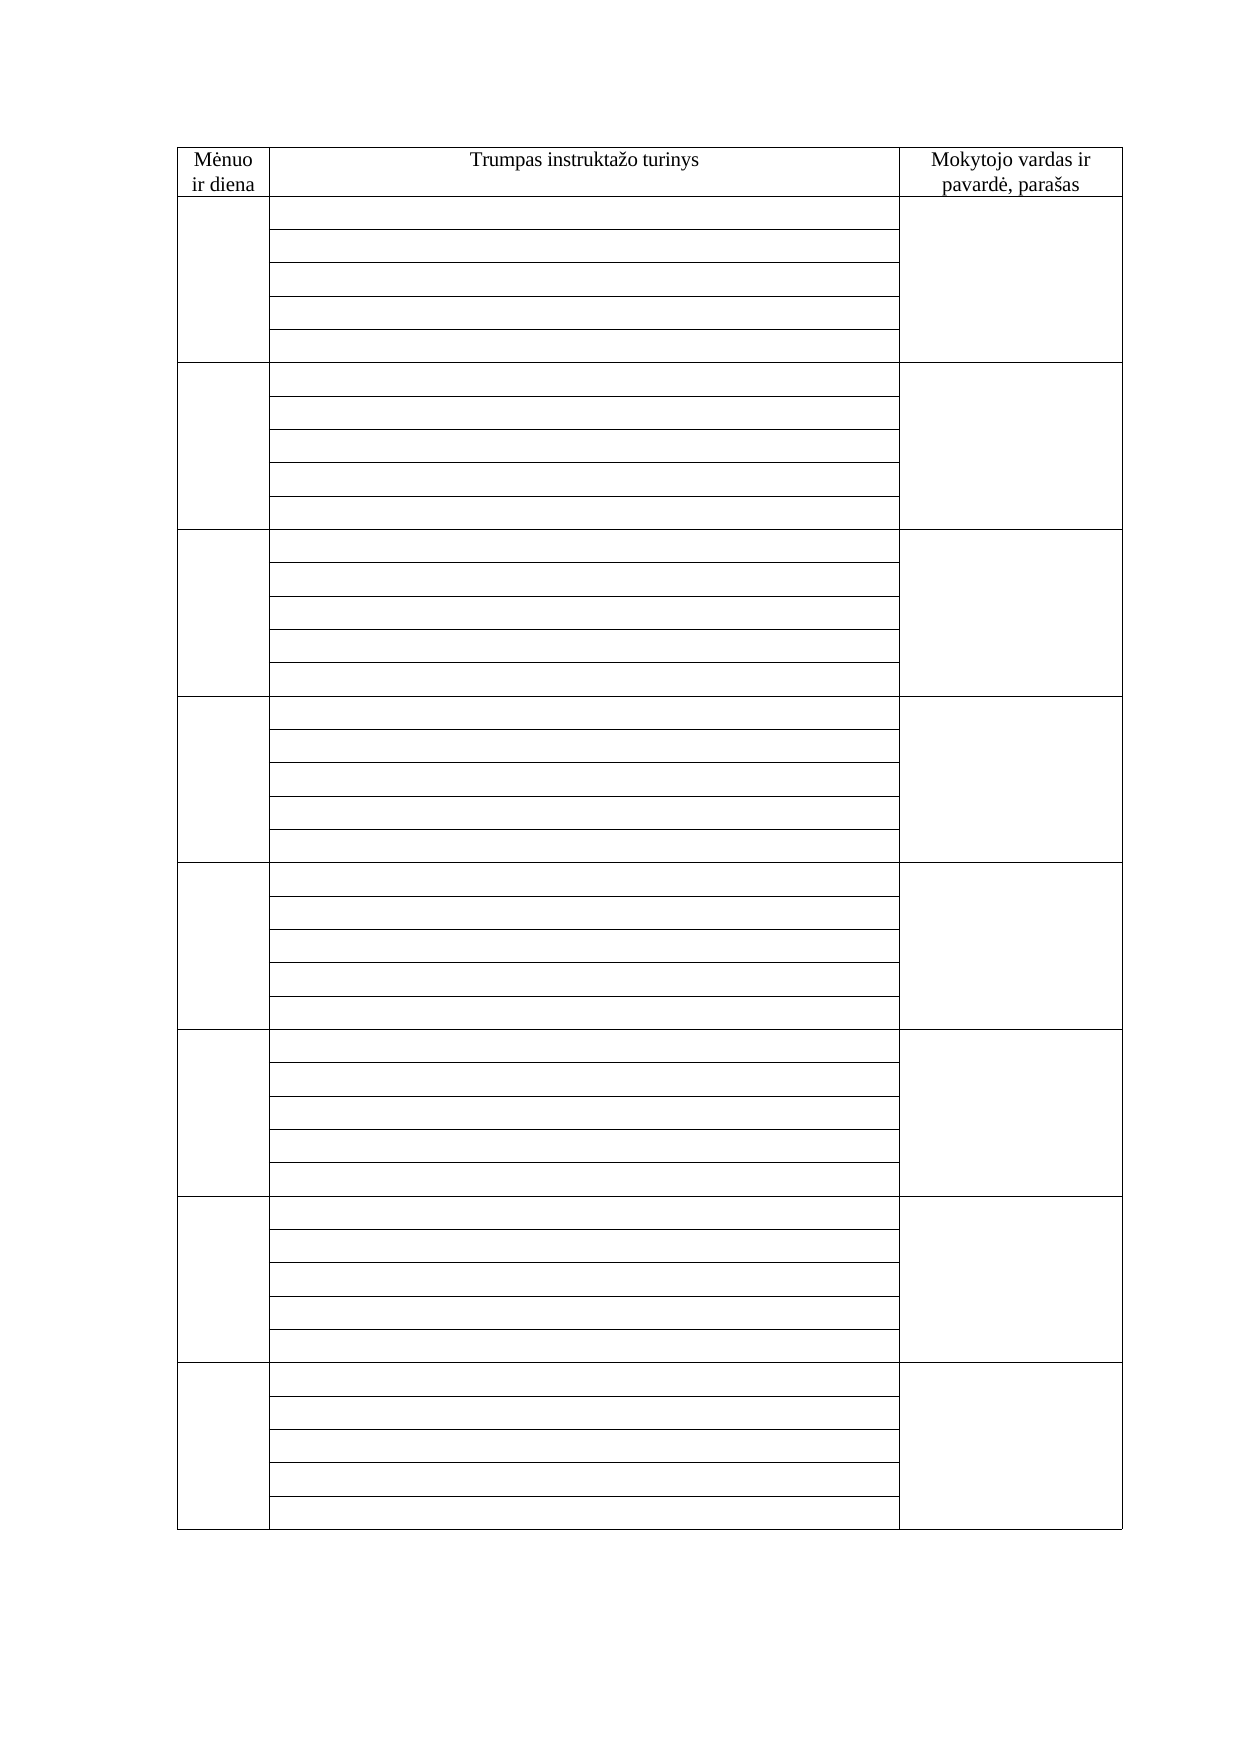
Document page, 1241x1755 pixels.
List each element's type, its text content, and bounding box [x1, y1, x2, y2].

table_cell [270, 197, 899, 229]
table_header Mėnuo ir diena [178, 148, 269, 196]
table_cell [270, 963, 899, 996]
table_cell [270, 1163, 899, 1196]
table_cell [178, 363, 269, 529]
table_cell [178, 197, 269, 362]
table_cell [270, 563, 899, 596]
table_cell [900, 1197, 1122, 1362]
table_cell [270, 1330, 899, 1362]
table_cell [270, 1297, 899, 1329]
table_cell [270, 1497, 899, 1529]
table_cell [270, 663, 899, 696]
table_cell [270, 863, 899, 896]
table_cell [178, 530, 269, 696]
table_cell [270, 830, 899, 862]
table_cell [270, 1197, 899, 1229]
table_cell [900, 1363, 1122, 1529]
table_cell [900, 530, 1122, 696]
table_cell [270, 1230, 899, 1262]
table_cell [270, 463, 899, 496]
table_cell [270, 230, 899, 262]
table_cell [270, 730, 899, 762]
table_cell [270, 1430, 899, 1462]
table_cell [270, 263, 899, 296]
table_cell [900, 197, 1122, 362]
table_cell [178, 1030, 269, 1196]
table_cell [270, 363, 899, 396]
table_cell [270, 1030, 899, 1062]
table_cell [900, 1030, 1122, 1196]
table_cell [270, 530, 899, 562]
table_cell [270, 1063, 899, 1096]
table_cell [270, 1463, 899, 1496]
table_cell [178, 1197, 269, 1362]
table_cell [900, 863, 1122, 1029]
table_cell [900, 363, 1122, 529]
table_cell [270, 297, 899, 329]
table_cell [178, 1363, 269, 1529]
table_cell [178, 863, 269, 1029]
table_cell [270, 1263, 899, 1296]
table_cell [270, 330, 899, 362]
table_header Mokytojo vardas ir pavardė, parašas [900, 148, 1122, 196]
table_cell [270, 997, 899, 1029]
table_cell [270, 630, 899, 662]
table_cell [270, 797, 899, 829]
table_header Trumpas instruktažo turinys [270, 148, 899, 196]
table_cell [270, 1363, 899, 1396]
table_cell [270, 497, 899, 529]
table_cell [900, 697, 1122, 862]
table_cell [270, 897, 899, 929]
table_cell [270, 597, 899, 629]
table_cell [270, 430, 899, 462]
table_cell [270, 930, 899, 962]
table_cell [270, 697, 899, 729]
table_cell [178, 697, 269, 862]
table_cell [270, 1130, 899, 1162]
table_cell [270, 397, 899, 429]
table_cell [270, 763, 899, 796]
table_cell [270, 1397, 899, 1429]
table_cell [270, 1097, 899, 1129]
